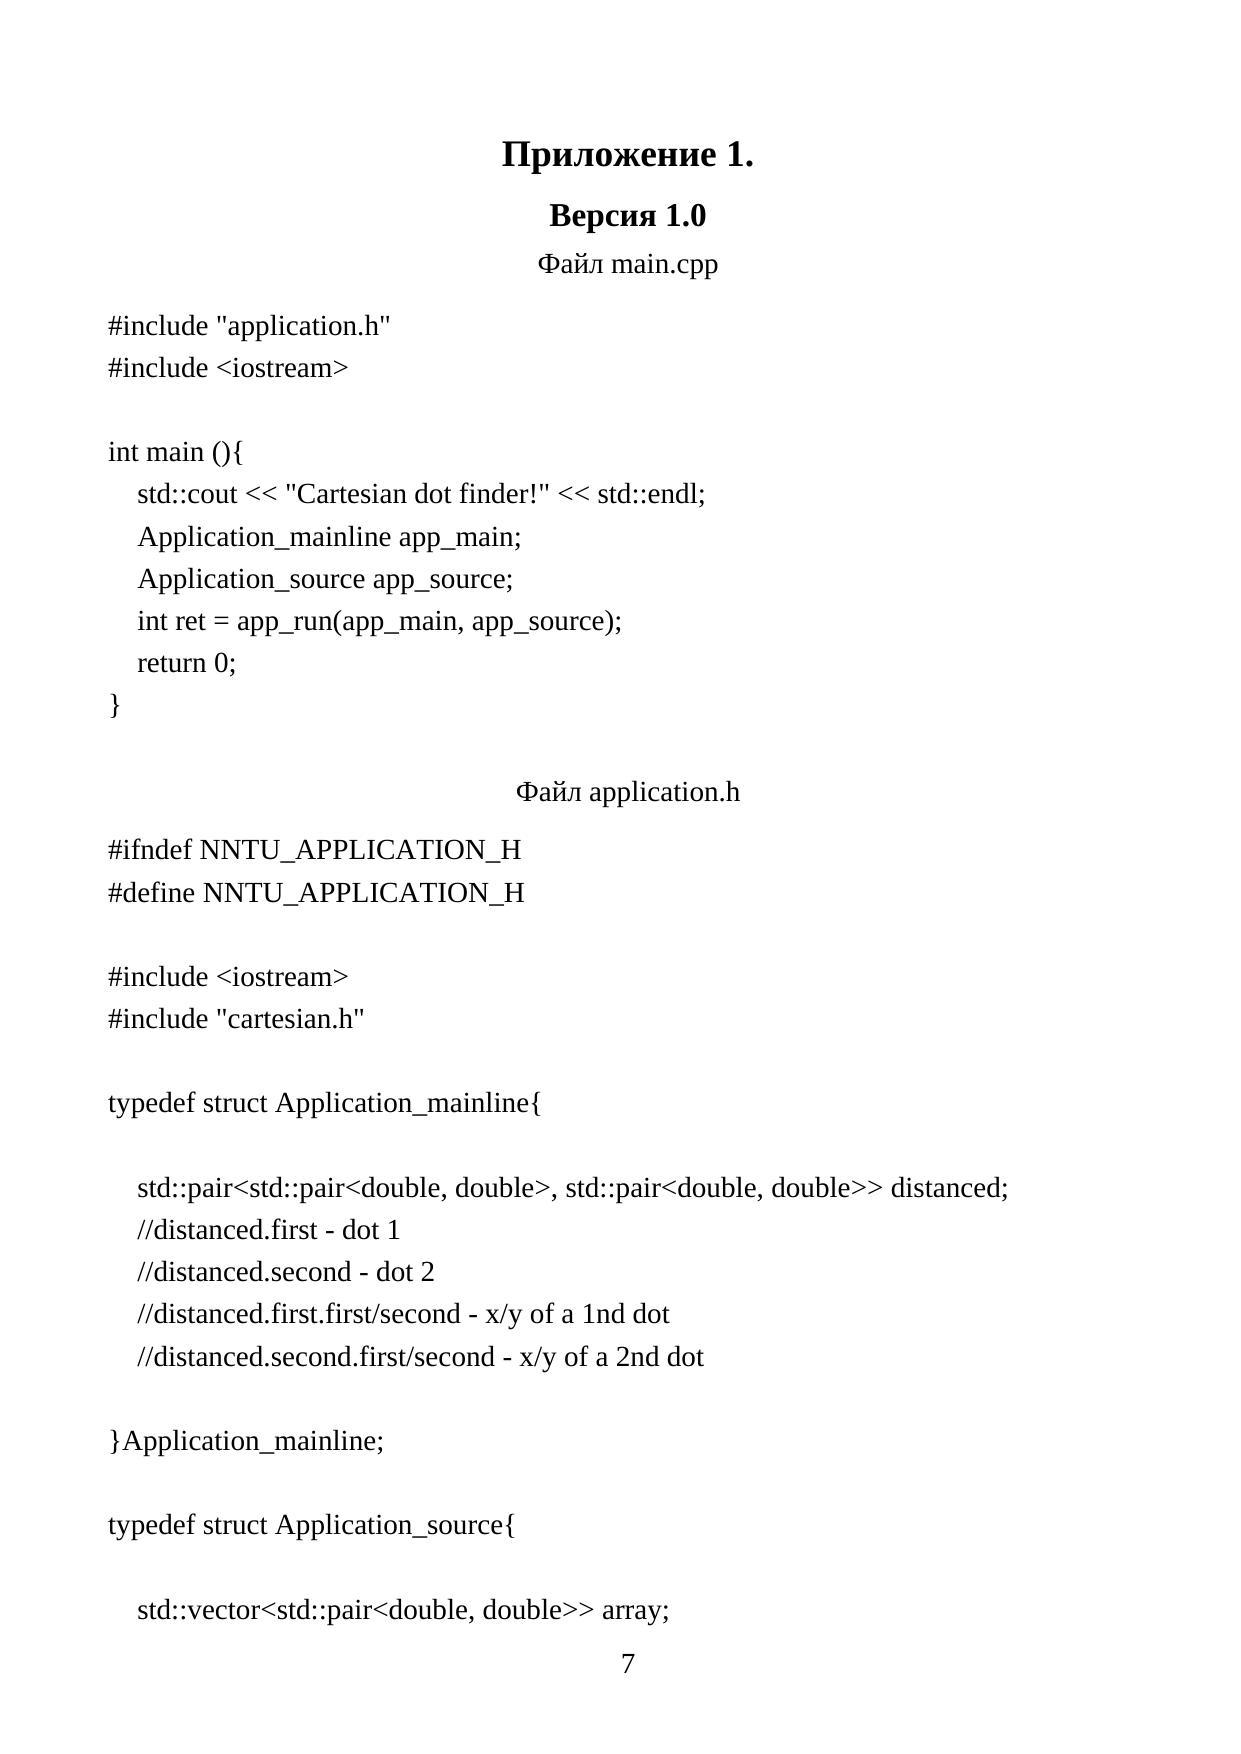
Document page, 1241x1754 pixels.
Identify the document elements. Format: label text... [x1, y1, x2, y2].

subtitle Версия 1.0 [108, 195, 1148, 233]
text typedef struct Application_mainline{ [108, 1077, 1148, 1119]
text std::pair<std::pair<double, double>, std::pair<double, double>> distanced; [108, 1161, 1148, 1203]
subtitle Приложение 1. [108, 131, 1148, 174]
text #ifndef NNTU_APPLICATION_H [108, 824, 1148, 866]
text std::vector<std::pair<double, double>> array; [108, 1583, 1148, 1625]
text int main (){ [108, 426, 1148, 468]
text int ret = app_run(app_main, app_source); [108, 594, 1148, 637]
text //distanced.first.first/second - x/y of a 1nd dot [108, 1288, 1148, 1330]
text std::cout << "Cartesian dot finder!" << std::endl; [108, 468, 1148, 510]
text #include <iostream> [108, 950, 1148, 993]
text Application_source app_source; [108, 552, 1148, 594]
text Application_mainline app_main; [108, 510, 1148, 552]
text #define NNTU_APPLICATION_H [108, 866, 1148, 908]
text //distanced.second - dot 2 [108, 1246, 1148, 1288]
text Файл main.cpp [108, 246, 1148, 279]
text //distanced.second.first/second - x/y of a 2nd dot [108, 1330, 1148, 1372]
text #include "application.h" [108, 299, 1148, 341]
text } [108, 679, 1148, 721]
text Файл application.h [108, 774, 1148, 807]
text typedef struct Application_source{ [108, 1499, 1148, 1541]
text #include "cartesian.h" [108, 993, 1148, 1035]
text #include <iostream> [108, 341, 1148, 383]
text }Application_mainline; [108, 1414, 1148, 1457]
text return 0; [108, 637, 1148, 679]
text //distanced.first - dot 1 [108, 1203, 1148, 1246]
